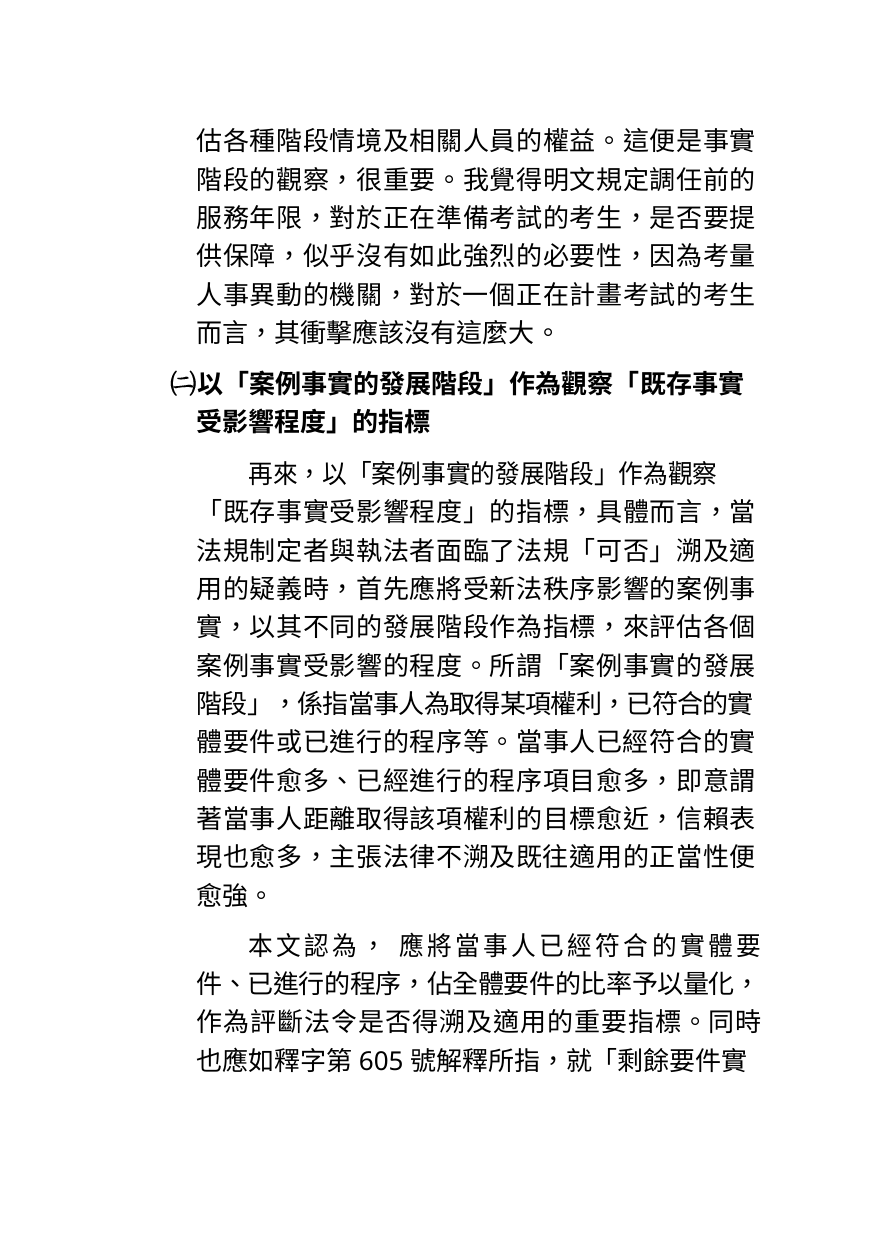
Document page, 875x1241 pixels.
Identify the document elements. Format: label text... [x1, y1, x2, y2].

subtitle 以「案例事實的發展階段」作為觀察「既存事實受影響程度」的指標 [196, 365, 756, 439]
picture [170, 370, 196, 397]
text 估各種階段情境及相關人員的權益。這便是事實階段的觀察，很重要。我覺得明文規定調任前的服務年限，對於正在準備考試的考生，是否要提供保障，似乎沒有如此強烈的必要性，因為考量人事異動的機關，對於一個正在計畫考試的考生而言，其衝擊應該沒有這麼大。 [196, 123, 757, 350]
text 「既存事實受影響程度」的指標，具體而言，當法規制定者與執法者面臨了法規「可否」溯及適用的疑義時，首先應將受新法秩序影響的案例事實，以其不同的發展階段作為指標，來評估各個案例事實受影響的程度。所謂「案例事實的發展階段」，係指當事人為取得某項權利，已符合的實體要件或已進行的程序等。當事人已經符合的實體要件愈多、已經進行的程序項目愈多，即意謂著當事人距離取得該項權利的目標愈近，信賴表現也愈多，主張法律不溯及既往適用的正當性便愈強。 [196, 494, 756, 913]
text 再來，以「案例事實的發展階段」作為觀察 [248, 455, 793, 491]
text 本文認為， 應將當事人已經符合的實體要 件、已進行的程序，佔全體要件的比率予以量化， 作為評斷法令是否得溯及適用的重要指標。同時也應如釋字第 605 號解釋所指，就「剩餘要件實 [196, 927, 762, 1078]
